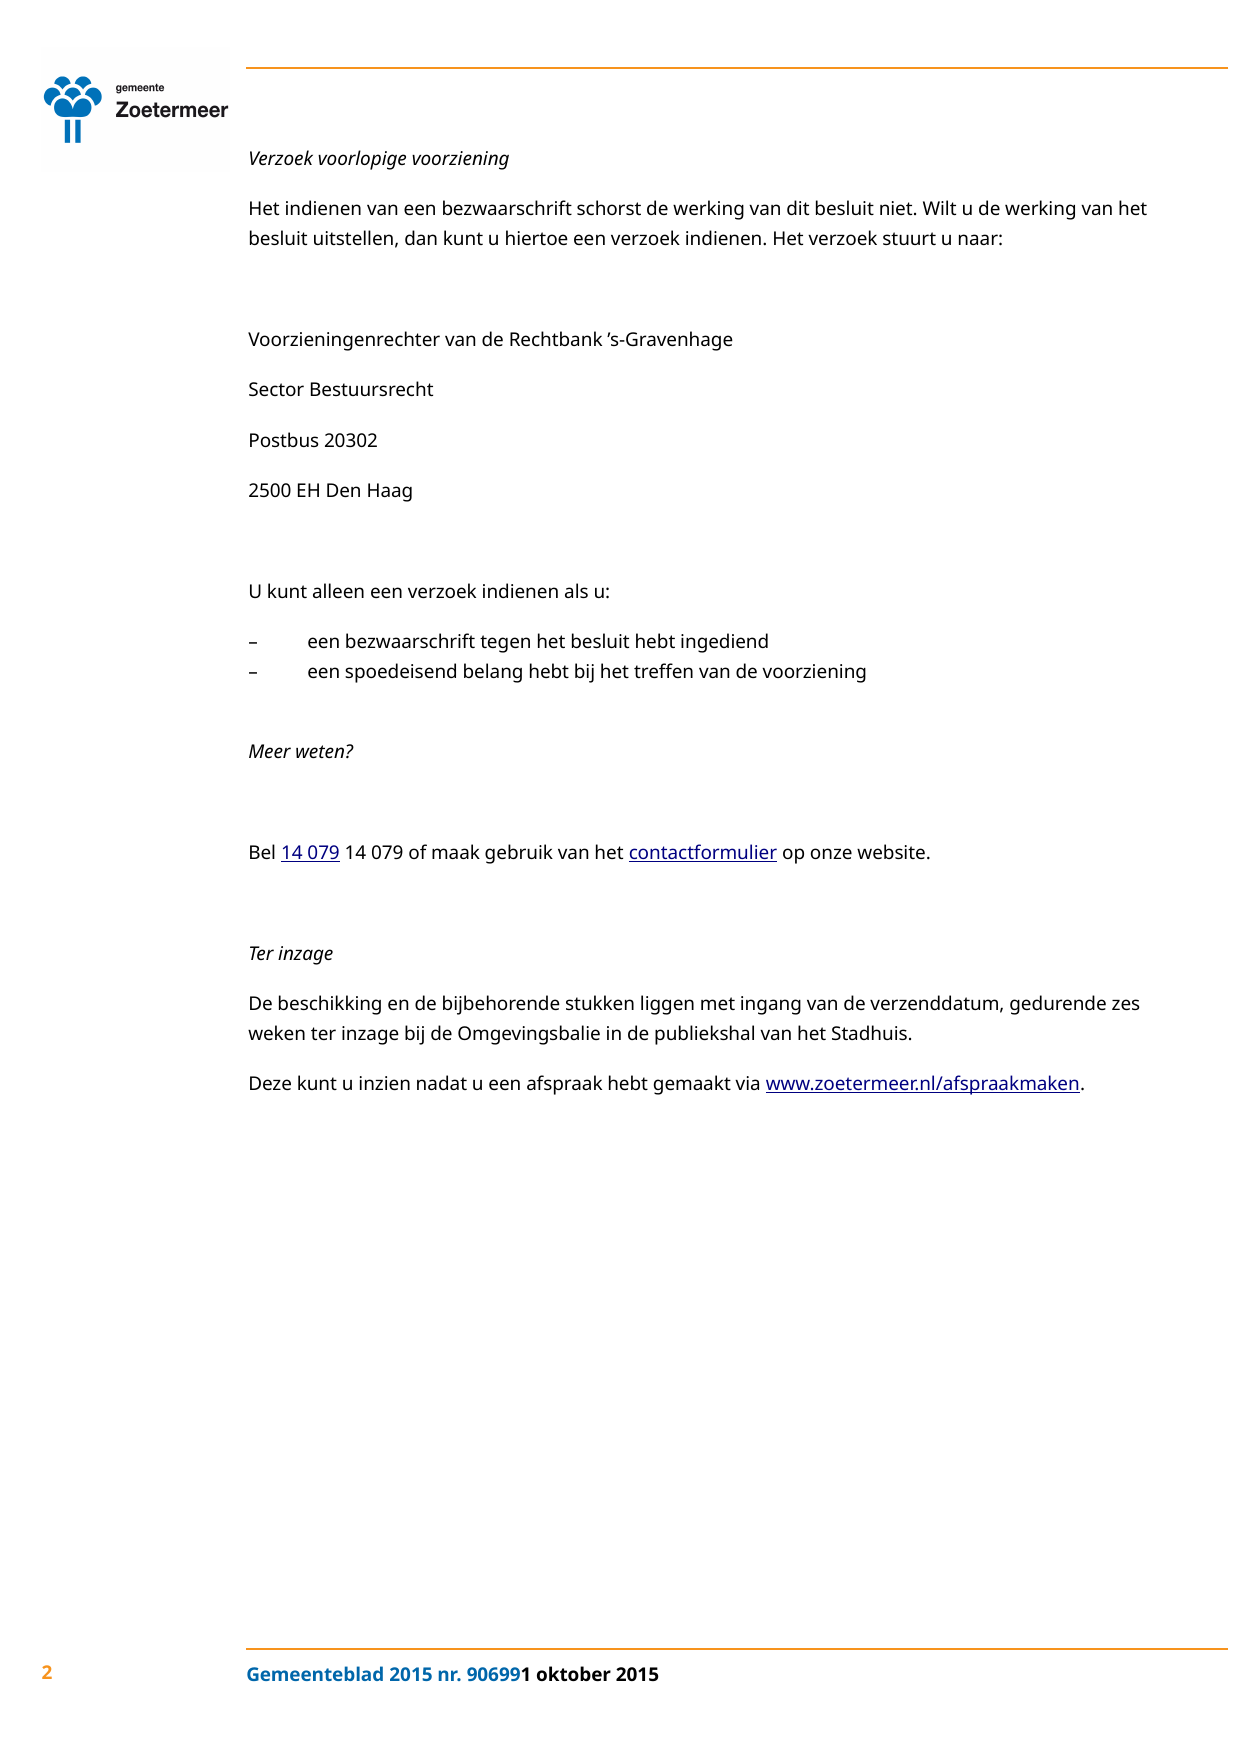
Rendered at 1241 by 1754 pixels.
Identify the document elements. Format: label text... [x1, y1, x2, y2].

text De beschikking en de bijbehorende stukken liggen met ingang van de verzenddatum, gedurende zes weken ter inzage bij de Omgevingsbalie in de publiekshal van het Stadhuis. [248, 990, 1152, 1046]
text Bel 14 079 14 079 of maak gebruik van het contactformulier op onze website. [248, 839, 1152, 865]
text U kunt alleen een verzoek indienen als u: [248, 578, 1152, 604]
text 2500 EH Den Haag [248, 477, 1152, 503]
text Sector Bestuursrecht [248, 376, 1152, 402]
text Verzoek voorlopige voorziening [248, 145, 1152, 171]
text Meer weten? [248, 738, 1152, 764]
list een bezwaarschrift tegen het besluit hebt ingediend [248, 628, 1152, 654]
text Deze kunt u inzien nadat u een afspraak hebt gemaakt via www.zoetermeer.nl/afspraakmaken. [248, 1070, 1152, 1096]
text Postbus 20302 [248, 427, 1152, 453]
text Ter inzage [248, 940, 1152, 966]
list een spoedeisend belang hebt bij het treffen van de voorziening [248, 658, 1152, 684]
text Voorzieningenrechter van de Rechtbank ’s-Gravenhage [248, 326, 1152, 352]
text Het indienen van een bezwaarschrift schorst de werking van dit besluit niet. Wilt u de werking van het besluit uitstellen, dan kunt u hiertoe een verzoek indienen. Het verzoek stuurt u naar: [248, 196, 1152, 251]
picture [41, 47, 231, 172]
